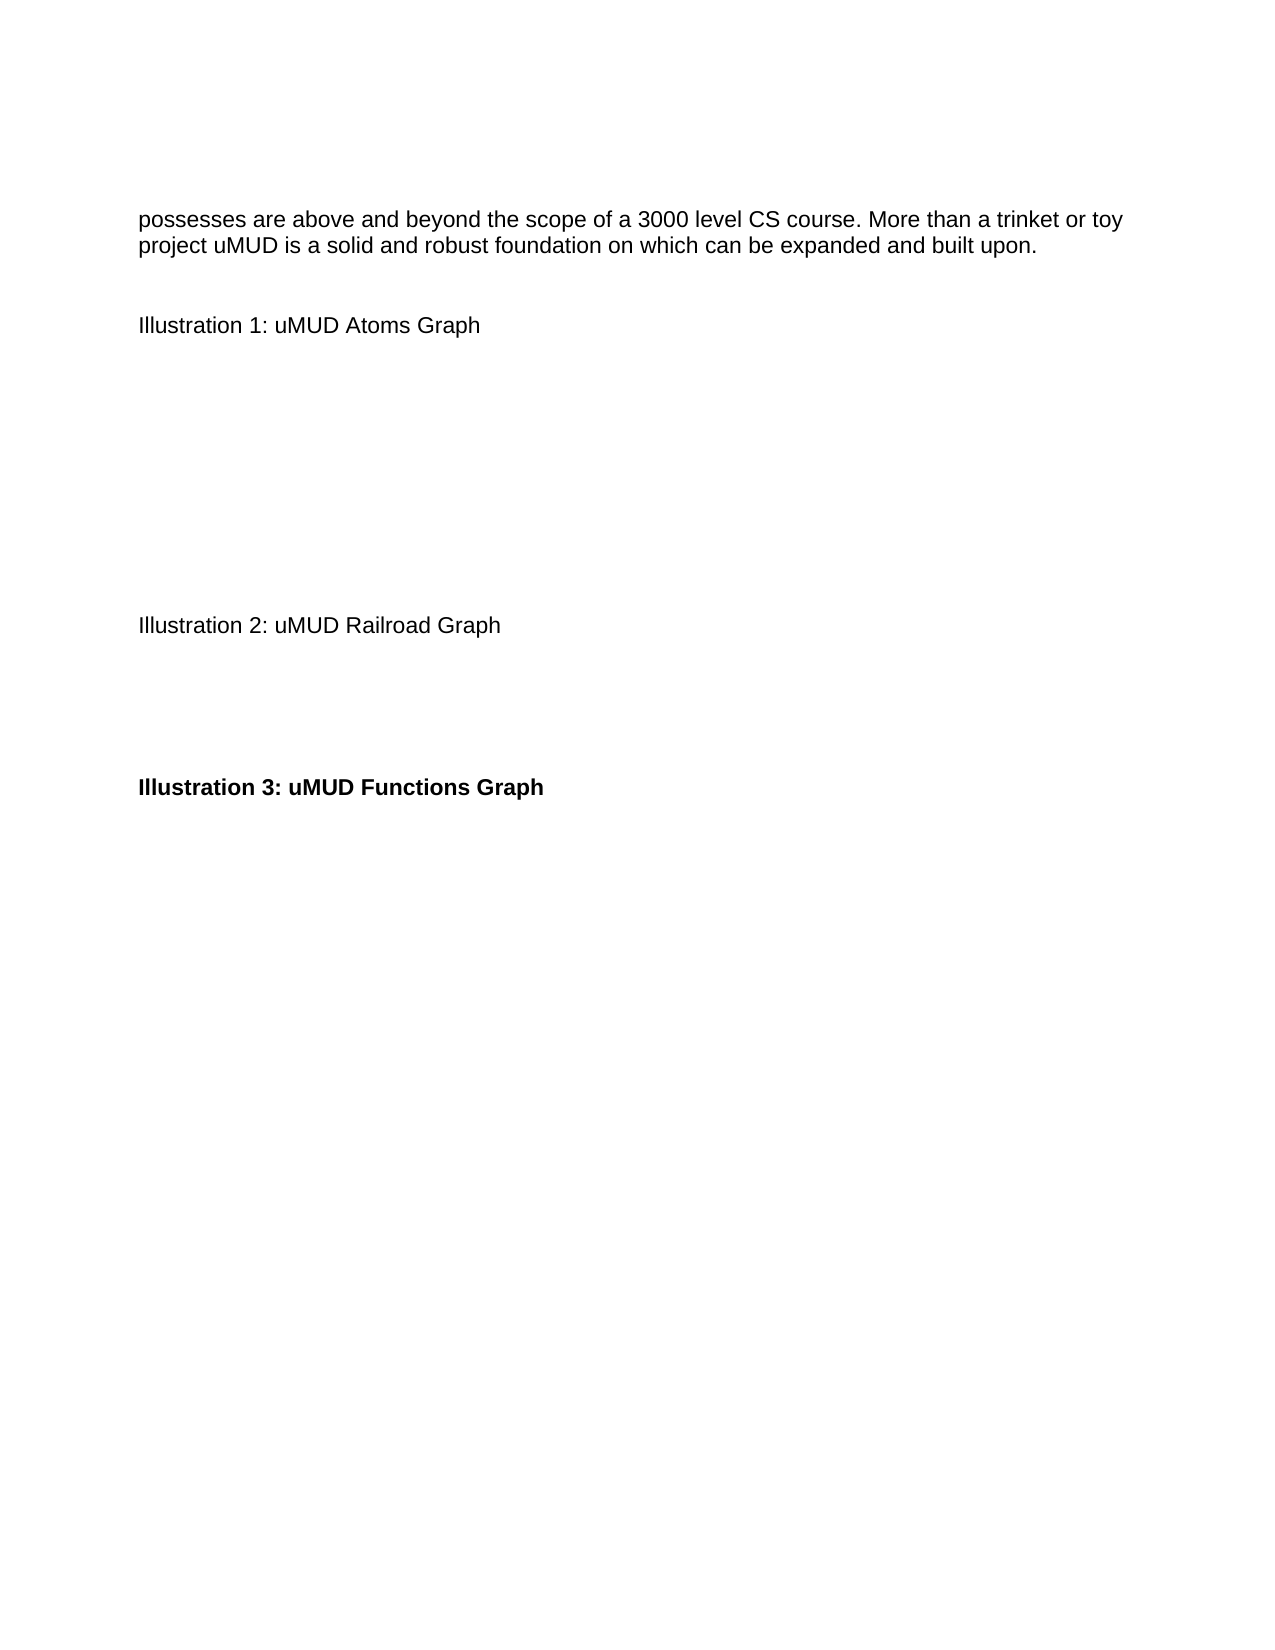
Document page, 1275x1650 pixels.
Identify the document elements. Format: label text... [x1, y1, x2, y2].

text Illustration 1: uMUD Atoms Graph [138, 312, 1162, 338]
text possesses are above and beyond the scope of a 3000 level CS course. More than a trinket or toy project uMUD is a solid and robust foundation on which can be expanded and built upon. [138, 206, 1162, 258]
text Illustration 3: uMUD Functions Graph [138, 773, 1162, 800]
text Illustration 2: uMUD Railroad Graph [138, 612, 1162, 638]
